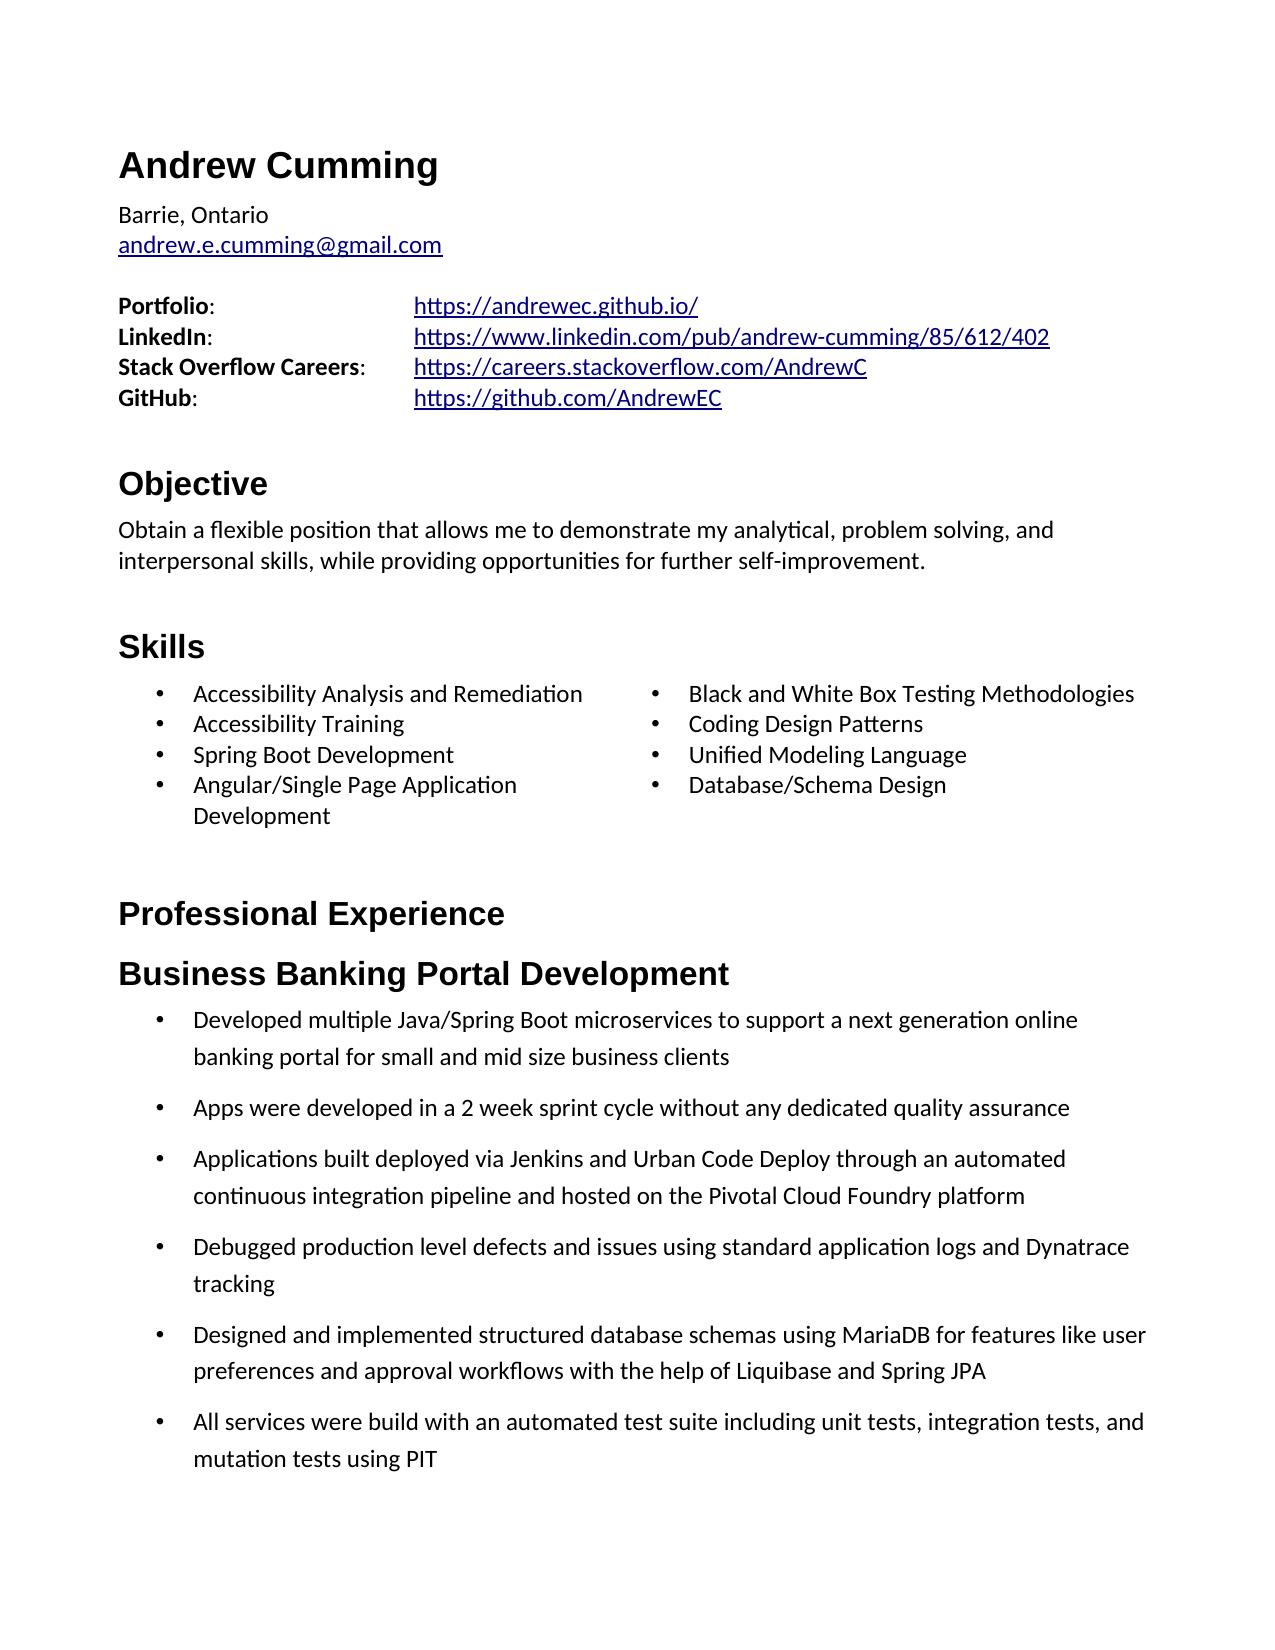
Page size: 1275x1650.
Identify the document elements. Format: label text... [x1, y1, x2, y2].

list All services were build with an automated test suite including unit tests, integration tests, and mutation tests using PIT [156, 1407, 1157, 1474]
subtitle Objective [118, 464, 1157, 502]
table_header Accessibility Analysis and Remediation Accessibility Training Spring Boot Development Angular/Single Page Application Development [118, 678, 614, 843]
subtitle Andrew Cumming [118, 143, 1157, 186]
text Obtain a flexible position that allows me to demonstrate my analytical, problem solving, and interpersonal skills, while providing opportunities for further self-improvement. [118, 515, 1157, 576]
text Stack Overflow Careers: https://careers.stackoverflow.com/AndrewC [118, 351, 1157, 382]
text andrew.e.cumming@gmail.com [118, 229, 1157, 260]
subtitle Skills [118, 627, 1157, 666]
table_header Black and White Box Testing Methodologies Coding Design Patterns Unified Modeling Language Database/Schema Design [614, 678, 1157, 843]
list Applications built deployed via Jenkins and Urban Code Deploy through an automated continuous integration pipeline and hosted on the Pivotal Cloud Foundry platform [156, 1143, 1157, 1211]
subtitle Professional Experience [118, 894, 1157, 933]
text GitHub: https://github.com/AndrewEC [118, 382, 1157, 412]
text Barrie, Ontario [118, 199, 1157, 229]
list Apps were developed in a 2 week sprint cycle without any dedicated quality assurance [156, 1092, 1157, 1123]
list Developed multiple Java/Spring Boot microservices to support a next generation online banking portal for small and mid size business clients [156, 1004, 1157, 1072]
list Debugged production level defects and issues using standard application logs and Dynatrace tracking [156, 1231, 1157, 1298]
list Designed and implemented structured database schemas using MariaDB for features like user preferences and approval workflows with the help of Liquibase and Spring JPA [156, 1319, 1157, 1386]
subtitle Business Banking Portal Development [118, 954, 1157, 992]
text Portfolio: https://andrewec.github.io/ [118, 290, 1157, 321]
text LinkedIn: https://www.linkedin.com/pub/andrew-cumming/85/612/402 [118, 321, 1157, 351]
